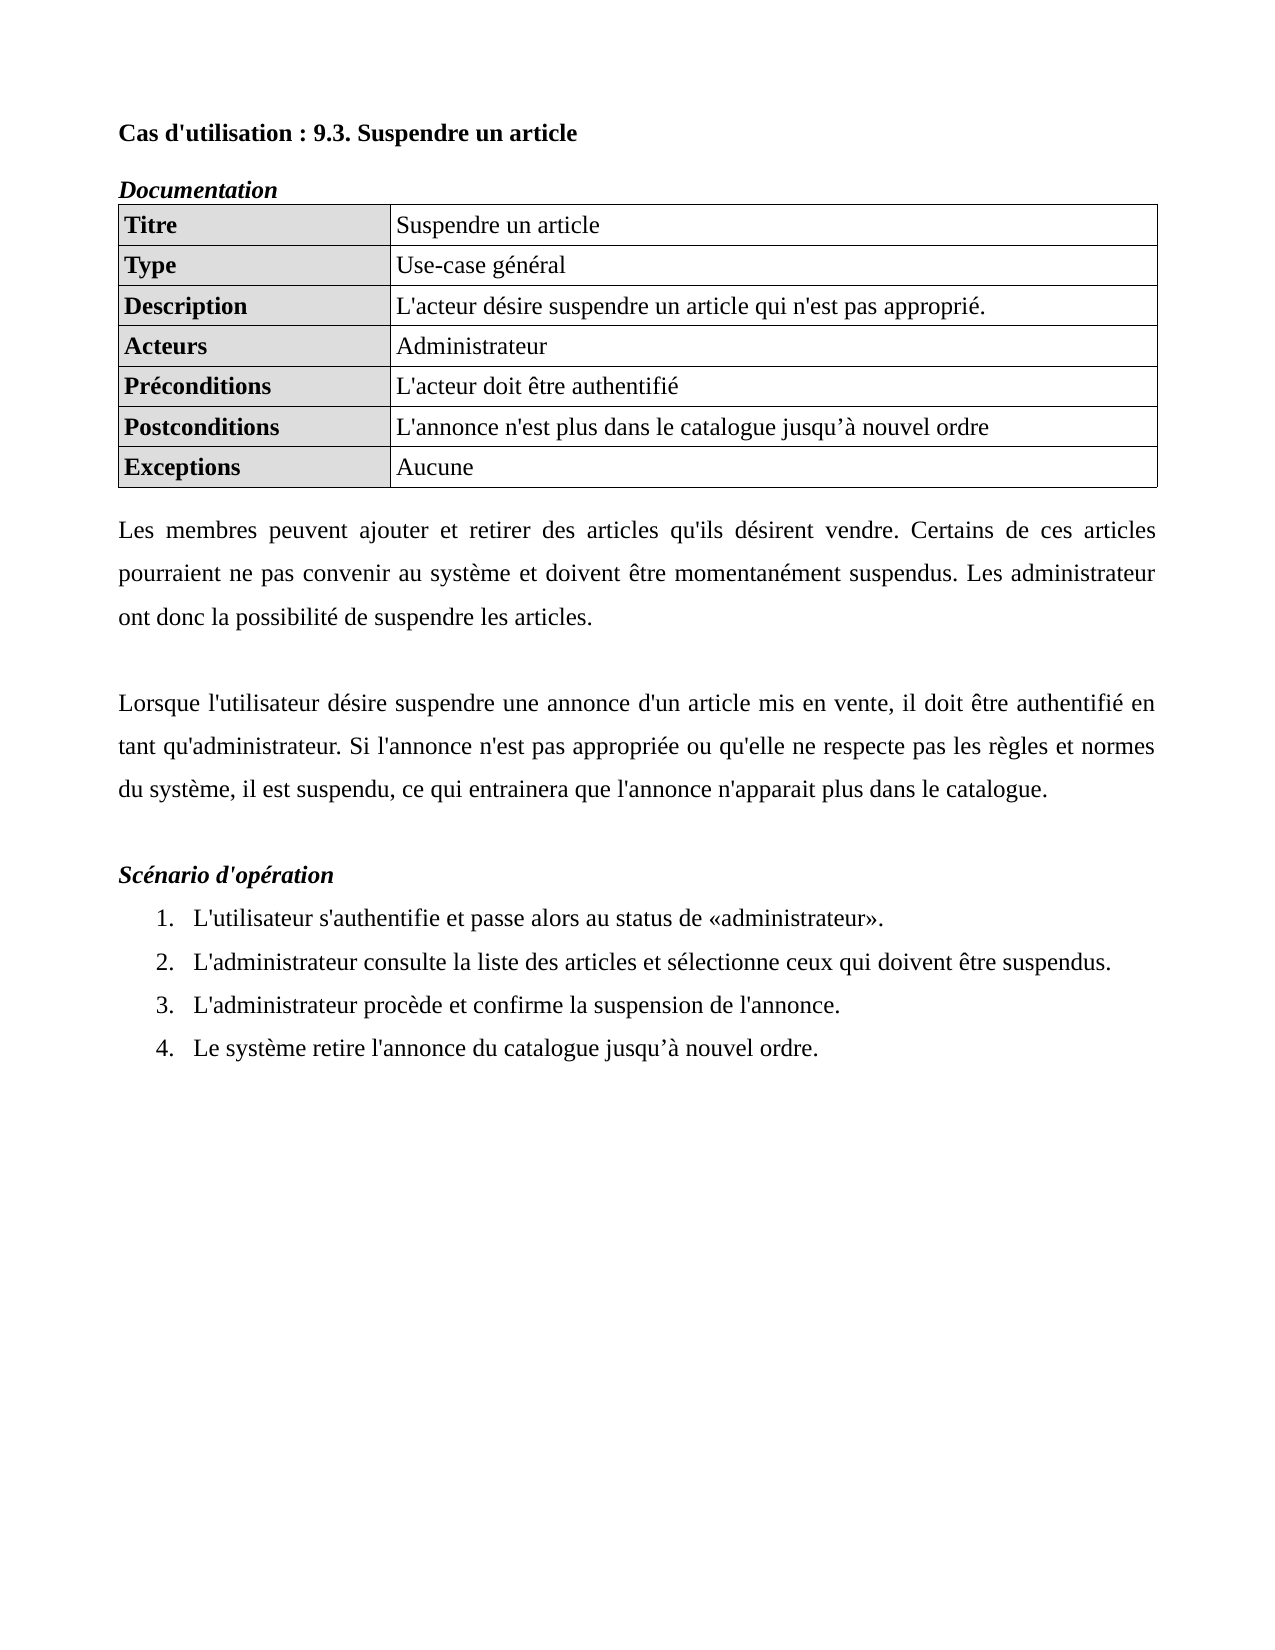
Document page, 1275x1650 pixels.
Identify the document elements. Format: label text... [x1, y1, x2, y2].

table_cell Type [119, 246, 390, 285]
table_cell Postconditions [119, 407, 390, 446]
text Lorsque l'utilisateur désire suspendre une annonce d'un article mis en vente, il doit être authentifié en tant qu'administrateur. Si l'annonce n'est pas appropriée ou qu'elle ne respecte pas les règles et normes du système, il est suspendu, ce qui entrainera que l'annonce n'apparait plus dans le catalogue. [118, 688, 1157, 803]
list L'administrateur consulte la liste des articles et sélectionne ceux qui doivent être suspendus. [156, 947, 1157, 975]
table_cell L'annonce n'est plus dans le catalogue jusqu’à nouvel ordre [391, 407, 1157, 446]
table_cell Administrateur [391, 326, 1157, 366]
text Cas d'utilisation : 9.3. Suspendre un article [118, 118, 1157, 147]
table_cell Préconditions [119, 367, 390, 406]
list L'administrateur procède et confirme la suspension de l'annonce. [156, 990, 1157, 1018]
list L'utilisateur s'authentifie et passe alors au status de «administrateur». [156, 903, 1157, 932]
table_header Titre [119, 205, 390, 245]
table_cell L'acteur doit être authentifié [391, 367, 1157, 406]
text Les membres peuvent ajouter et retirer des articles qu'ils désirent vendre. Certains de ces articles pourraient ne pas convenir au système et doivent être momentanément suspendus. Les administrateur ont donc la possibilité de suspendre les articles. [118, 515, 1157, 630]
table_cell Aucune [391, 447, 1157, 487]
table_cell L'acteur désire suspendre un article qui n'est pas approprié. [391, 286, 1157, 325]
table_header Suspendre un article [391, 205, 1157, 245]
table_cell Description [119, 286, 390, 325]
table_cell Acteurs [119, 326, 390, 366]
text Scénario d'opération [118, 860, 1157, 889]
text Documentation [118, 176, 1157, 204]
list Le système retire l'annonce du catalogue jusqu’à nouvel ordre. [156, 1033, 1157, 1062]
table_cell Use-case général [391, 246, 1157, 285]
table_cell Exceptions [119, 447, 390, 487]
